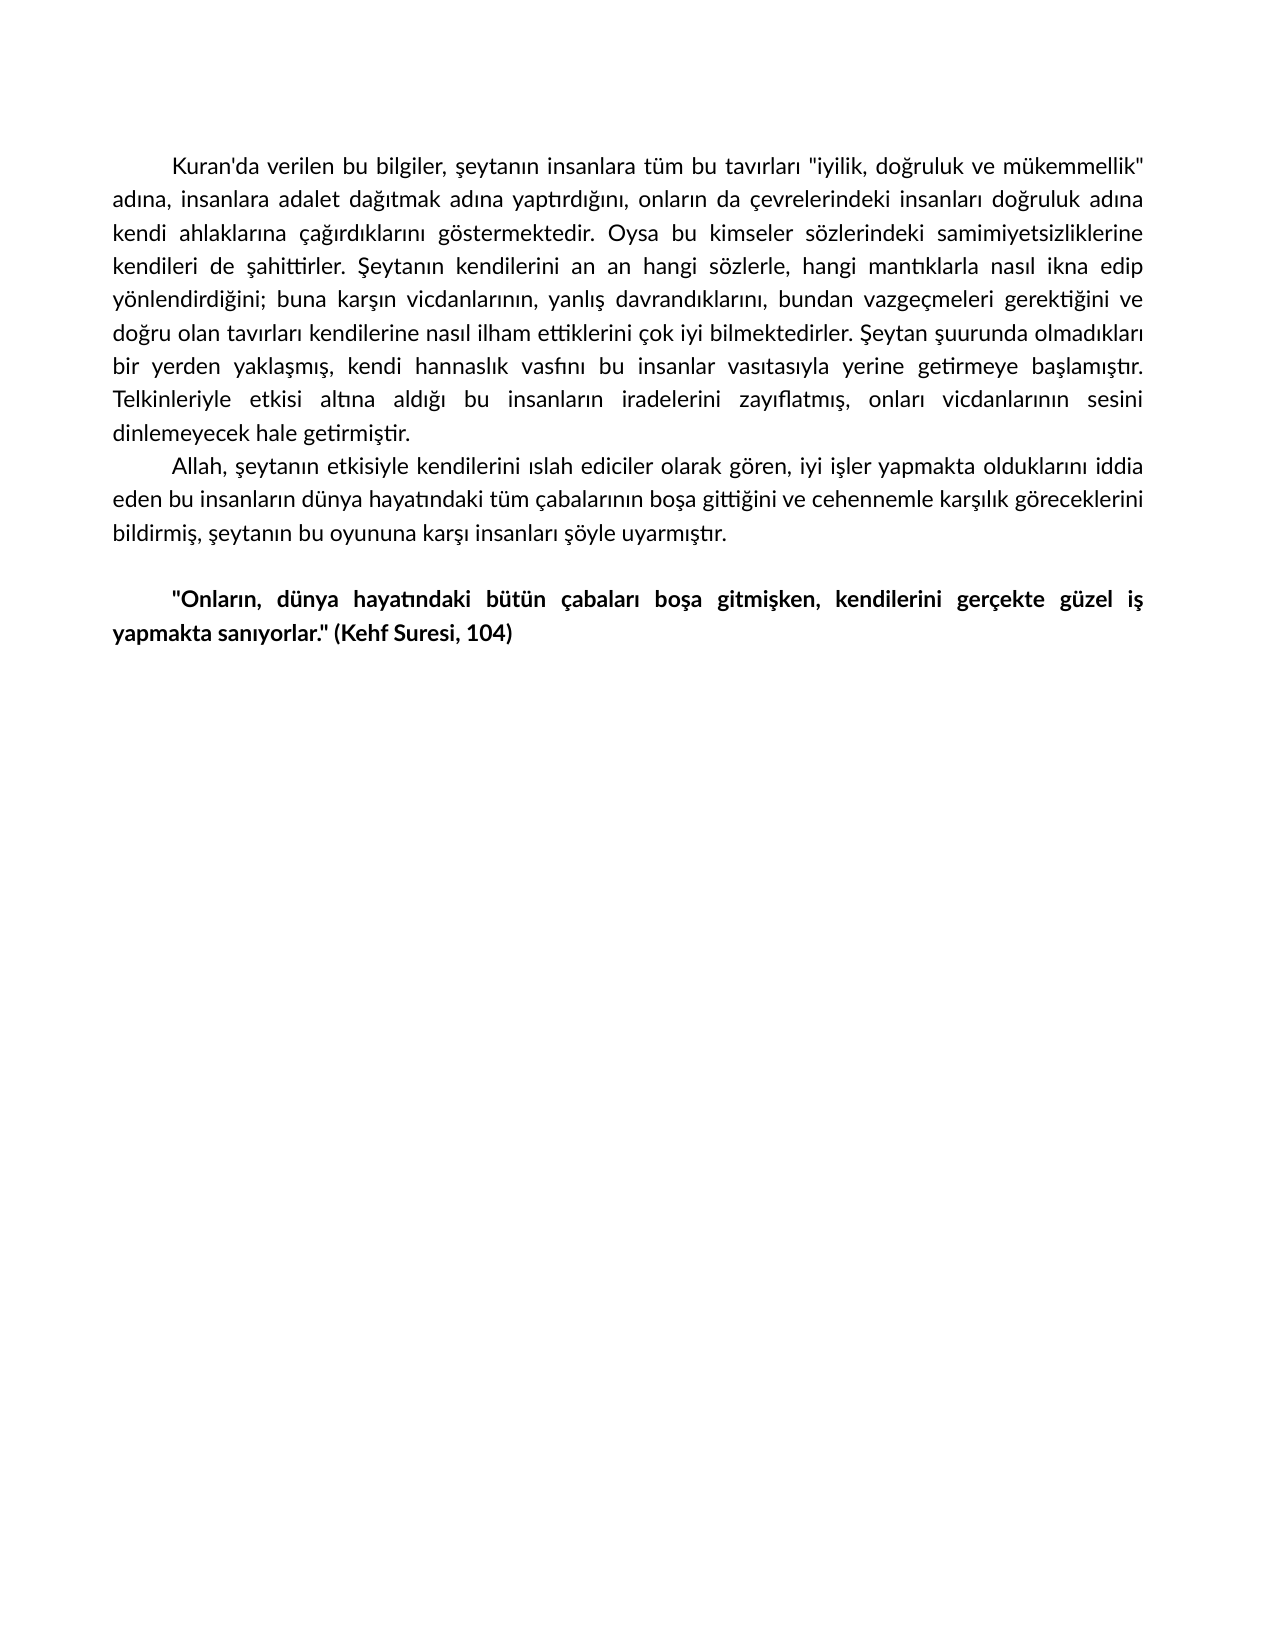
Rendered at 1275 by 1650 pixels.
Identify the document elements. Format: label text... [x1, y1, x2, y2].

text "Onların, dünya hayatındaki bütün çabaları boşa gitmişken, kendilerini gerçekte güzel iş yapmakta sanıyorlar." (Kehf Suresi, 104) [112, 581, 1145, 648]
text Kuran'da verilen bu bilgiler, şeytanın insanlara tüm bu tavırları "iyilik, doğruluk ve mükemmellik" adına, insanlara adalet dağıtmak adına yaptırdığını, onların da çevrelerindeki insanları doğruluk adına kendi ahlaklarına çağırdıklarını göstermektedir. Oysa bu kimseler sözlerindeki samimiyetsizliklerine kendileri de şahittirler. Şeytanın kendilerini an an hangi sözlerle, hangi mantıklarla nasıl ikna edip yönlendirdiğini; buna karşın vicdanlarının, yanlış davrandıklarını, bundan vazgeçmeleri gerektiğini ve doğru olan tavırları kendilerine nasıl ilham ettiklerini çok iyi bilmektedirler. Şeytan şuurunda olmadıkları bir yerden yaklaşmış, kendi hannaslık vasfını bu insanlar vasıtasıyla yerine getirmeye başlamıştır. Telkinleriyle etkisi altına aldığı bu insanların iradelerini zayıflatmış, onları vicdanlarının sesini dinlemeyecek hale getirmiştir. [112, 148, 1145, 448]
text Allah, şeytanın etkisiyle kendilerini ıslah ediciler olarak gören, iyi işler yapmakta olduklarını iddia eden bu insanların dünya hayatındaki tüm çabalarının boşa gittiğini ve cehennemle karşılık göreceklerini bildirmiş, şeytanın bu oyununa karşı insanları şöyle uyarmıştır. [112, 448, 1145, 548]
